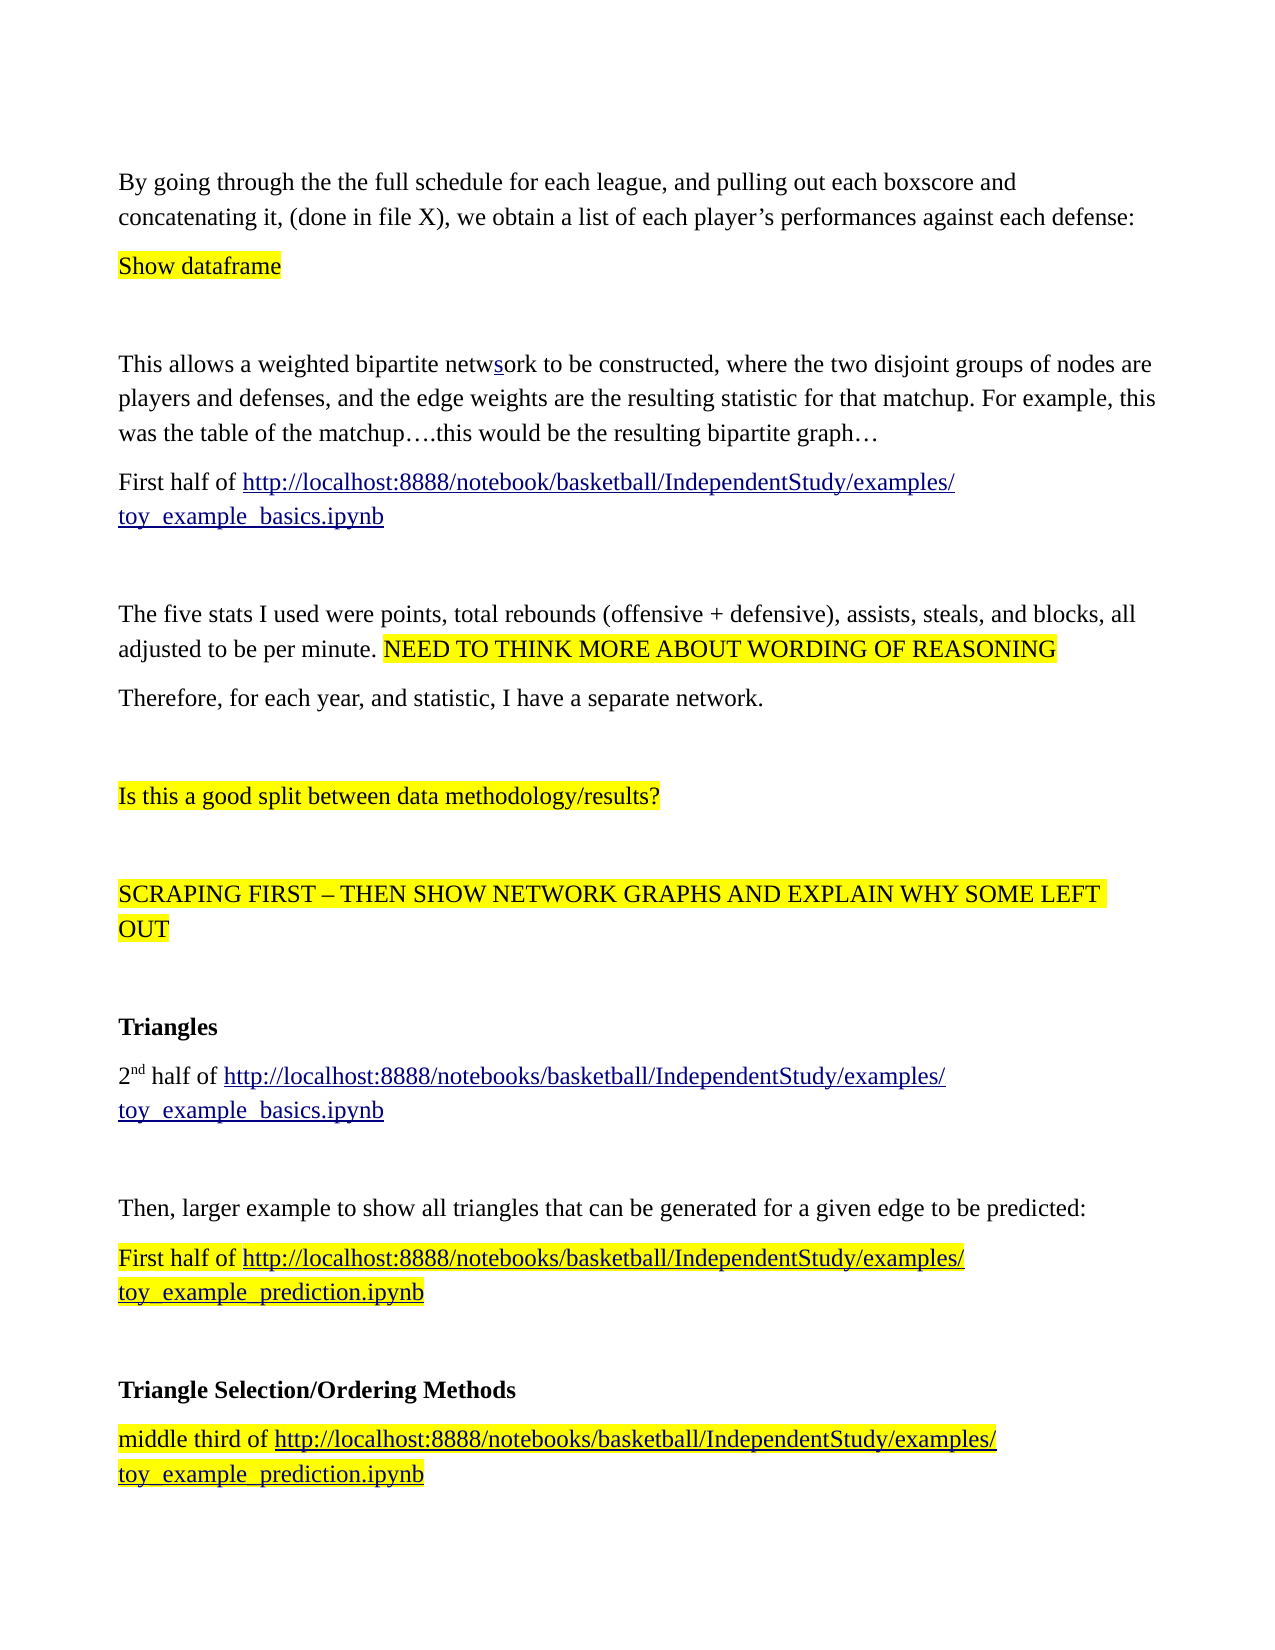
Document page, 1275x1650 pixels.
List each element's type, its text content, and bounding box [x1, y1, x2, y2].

text Then, larger example to show all triangles that can be generated for a given edge to be predicted: [118, 1193, 1157, 1222]
text The five stats I used were points, total rebounds (offensive + defensive), assists, steals, and blocks, all adjusted to be per minute. NEED TO THINK MORE ABOUT WORDING OF REASONING [118, 599, 1157, 663]
text Triangles [118, 1012, 1157, 1041]
text Triangle Selection/Ordering Methods [118, 1375, 1157, 1404]
text Is this a good split between data methodology/results? [118, 781, 1157, 810]
text SCRAPING FIRST – THEN SHOW NETWORK GRAPHS AND EXPLAIN WHY SOME LEFT OUT [118, 879, 1157, 942]
text Therefore, for each year, and statistic, I have a separate network. [118, 683, 1157, 712]
text middle third of http://localhost:8888/notebooks/basketball/IndependentStudy/examples/toy_example_prediction.ipynb [118, 1424, 1157, 1487]
text First half of http://localhost:8888/notebook/basketball/IndependentStudy/examples/toy_example_basics.ipynb [118, 467, 1157, 530]
text This allows a weighted bipartite netwsork to be constructed, where the two disjoint groups of nodes are players and defenses, and the edge weights are the resulting statistic for that matchup. For example, this was the table of the matchup….this would be the resulting bipartite graph… [118, 349, 1157, 447]
text By going through the the full schedule for each league, and pulling out each boxscore and concatenating it, (done in file X), we obtain a list of each player’s performances against each defense: [118, 167, 1157, 230]
text First half of http://localhost:8888/notebooks/basketball/IndependentStudy/examples/toy_example_prediction.ipynb [118, 1243, 1157, 1306]
text 2nd half of http://localhost:8888/notebooks/basketball/IndependentStudy/examples/toy_example_basics.ipynb [118, 1061, 1157, 1124]
text Show dataframe [118, 251, 1157, 279]
